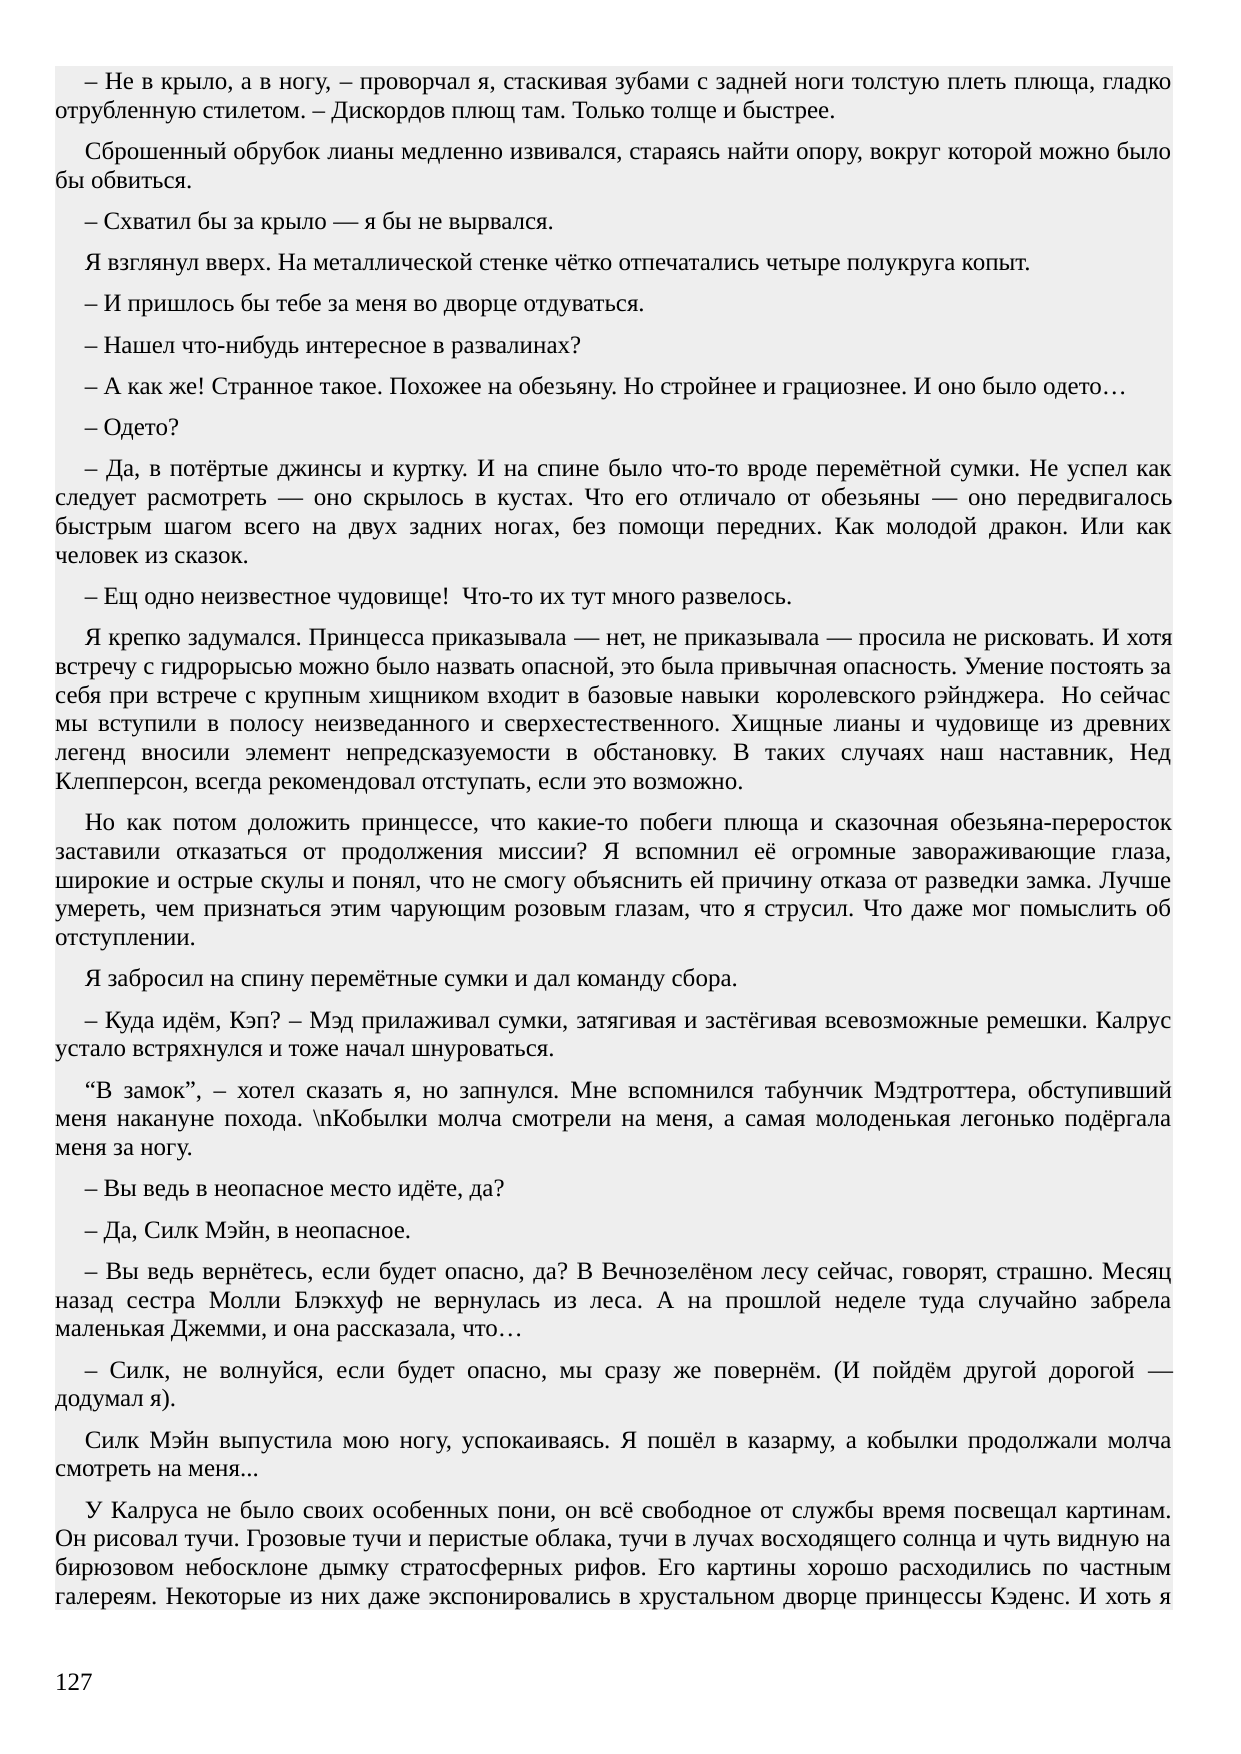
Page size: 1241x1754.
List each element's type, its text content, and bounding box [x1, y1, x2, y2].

text Силк Мэйн выпустила мою ногу, успокаиваясь. Я пошёл в казарму, а кобылки продолжали молча смотреть на меня... [55, 1425, 1173, 1482]
text Но как потом доложить принцессе, что какие-то побеги плюща и сказочная обезьяна-переросток заставили отказаться от продолжения миссии? Я вспомнил её огромные завораживающие глаза, широкие и острые скулы и понял, что не смогу объяснить ей причину отказа от разведки замка. Лучше умереть, чем признаться этим чарующим розовым глазам, что я струсил. Что даже мог помыслить об отступлении. [55, 807, 1173, 951]
text – Одето? [55, 412, 1173, 441]
text – Вы ведь в неопасное место идёте, да? [55, 1173, 1173, 1202]
text – Да, Силк Мэйн, в неопасное. [55, 1215, 1173, 1243]
text – А как же! Странное такое. Похожее на обезьяну. Но стройнее и грациознее. И оно было одето… [55, 371, 1173, 400]
text – Не в крыло, а в ногу, – проворчал я, стаскивая зубами с задней ноги толстую плеть плюща, гладко отрубленную стилетом. – Дискордов плющ там. Только толще и быстрее. [55, 66, 1173, 123]
text – Вы ведь вернётесь, если будет опасно, да? В Вечнозелёном лесу сейчас, говорят, страшно. Месяц назад сестра Молли Блэкхуф не вернулась из леса. А на прошлой неделе туда случайно забрела маленькая Джемми, и она рассказала, что… [55, 1256, 1173, 1342]
text – Да, в потёртые джинсы и куртку. И на спине было что-то вроде перемётной сумки. Не успел как следует расмотреть — оно скрылось в кустах. Что его отличало от обезьяны — оно передвигалось быстрым шагом всего на двух задних ногах, без помощи передних. Как молодой дракон. Или как человек из сказок. [55, 453, 1173, 568]
text – Ещ одно неизвестное чудовище! Что-то их тут много развелось. [55, 581, 1173, 610]
text – Схватил бы за крыло — я бы не вырвался. [55, 206, 1173, 235]
text Я забросил на спину перемётные сумки и дал команду сбора. [55, 963, 1173, 992]
text Я взглянул вверх. На металлической стенке чётко отпечатались четыре полукруга копыт. [55, 247, 1173, 276]
text Сброшенный обрубок лианы медленно извивался, стараясь найти опору, вокруг которой можно было бы обвиться. [55, 136, 1173, 193]
text – Нашел что-нибудь интересное в развалинах? [55, 330, 1173, 358]
text У Калруса не было своих особенных пони, он всё свободное от службы время посвещал картинам. Он рисовал тучи. Грозовые тучи и перистые облака, тучи в лучах восходящего солнца и чуть видную на бирюзовом небосклоне дымку стратосферных рифов. Его картины хорошо расходились по частным галереям. Некоторые из них даже экспонировались в хрустальном дворце принцессы Кэденс. И хоть я [55, 1495, 1173, 1610]
text – И пришлось бы тебе за меня во дворце отдуваться. [55, 288, 1173, 317]
text – Куда идём, Кэп? – Мэд прилаживал сумки, затягивая и застёгивая всевозможные ремешки. Калрус устало встряхнулся и тоже начал шнуроваться. [55, 1005, 1173, 1062]
text Я крепко задумался. Принцесса приказывала — нет, не приказывала — просила не рисковать. И хотя встречу с гидрорысью можно было назвать опасной, это была привычная опасность. Умение постоять за себя при встрече с крупным хищником входит в базовые навыки королевского рэйнджера. Но сейчас мы вступили в полосу неизведанного и сверхестественного. Хищные лианы и чудовище из древних легенд вносили элемент непредсказуемости в обстановку. В таких случаях наш наставник, Нед Клепперсон, всегда рекомендовал отступать, если это возможно. [55, 622, 1173, 795]
text “В замок”, – хотел сказать я, но запнулся. Мне вспомнился табунчик Мэдтроттера, обступивший меня накануне похода. \nКобылки молча смотрели на меня, а самая молоденькая легонько подёргала меня за ногу. [55, 1075, 1173, 1161]
text – Силк, не волнуйся, если будет опасно, мы сразу же повернём. (И пойдём другой дорогой — додумал я). [55, 1355, 1173, 1412]
